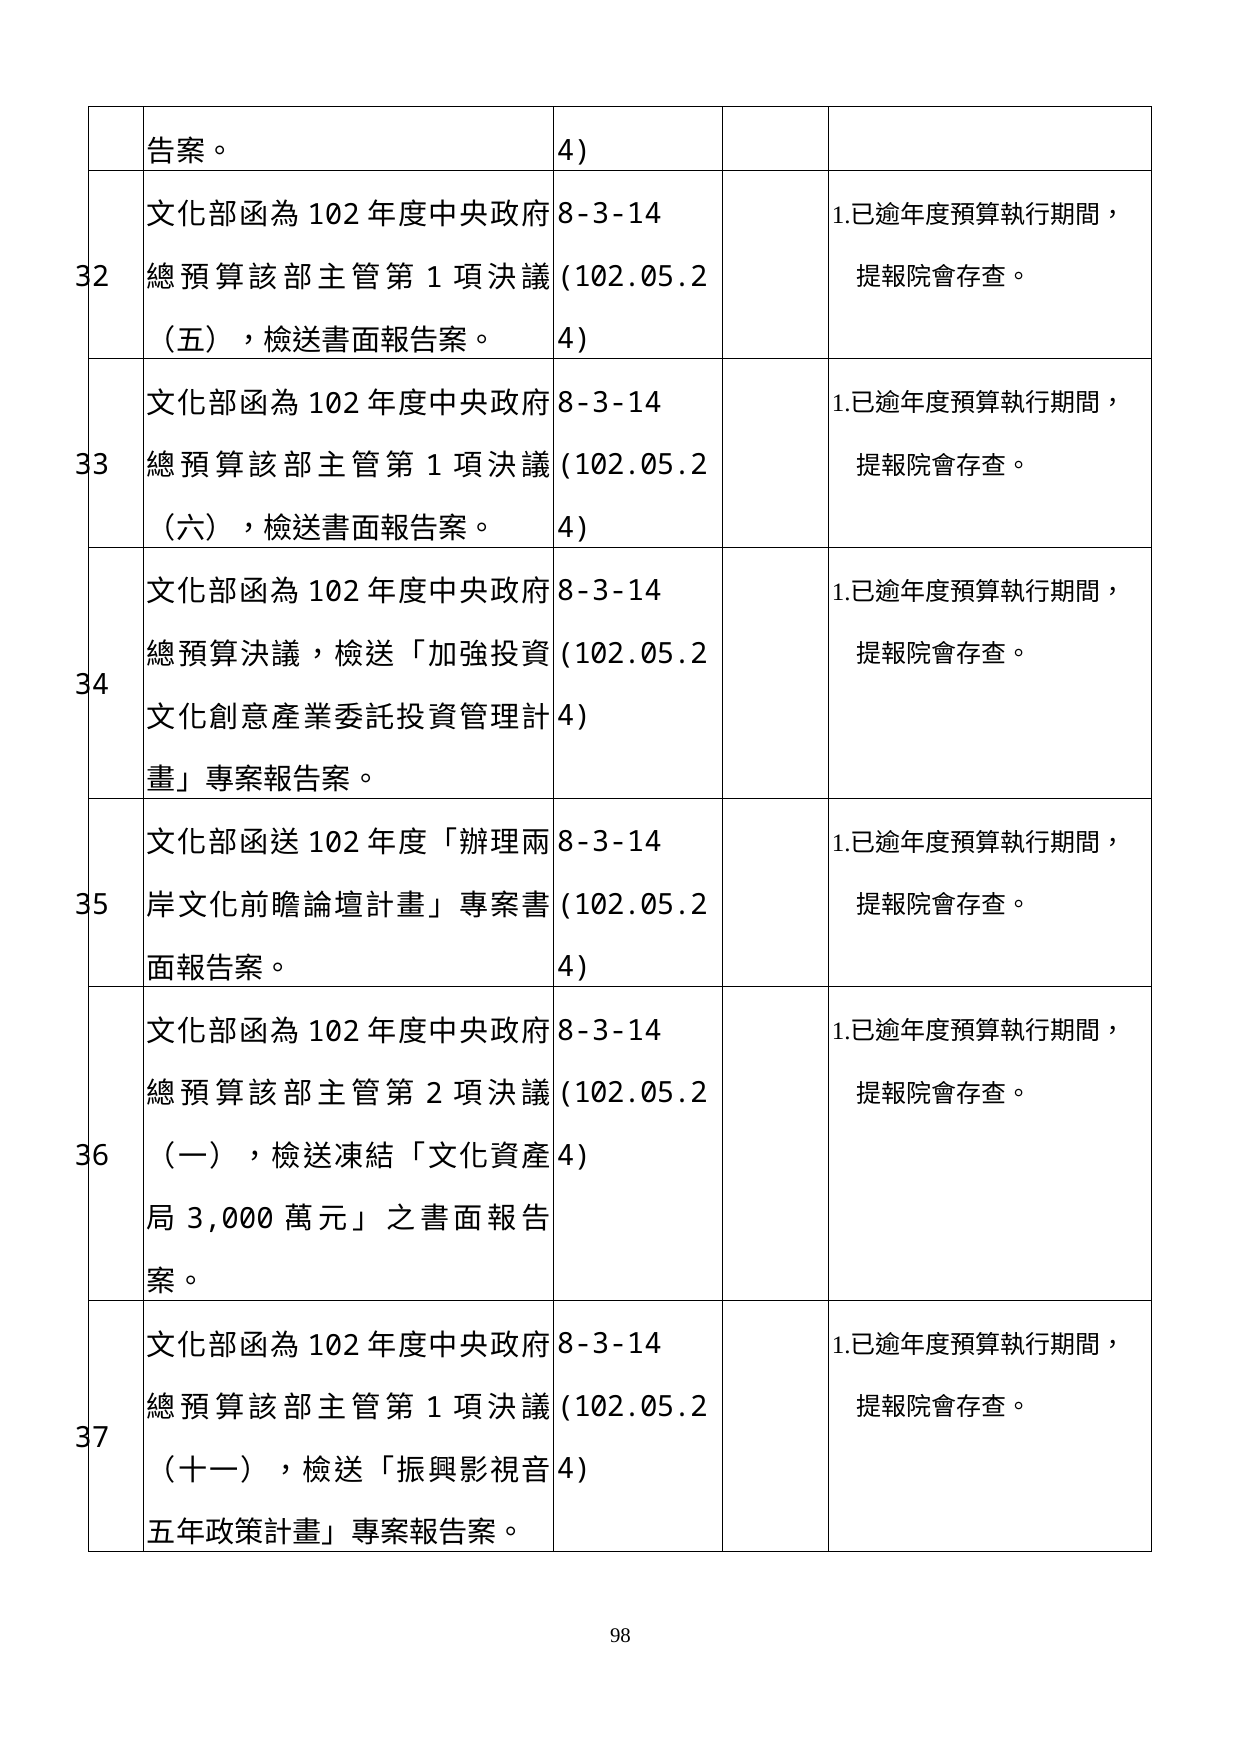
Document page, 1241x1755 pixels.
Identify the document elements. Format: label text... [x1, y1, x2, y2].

table_cell 8-3-14 (102.05.24) [554, 359, 722, 547]
table_cell 1.已逾年度預算執行期間，提報院會存查。 [829, 359, 1151, 547]
table_cell [89, 1301, 143, 1551]
table_cell 8-3-14 (102.05.24) [554, 548, 722, 798]
table_cell [723, 548, 828, 798]
table_cell 文化部函為102年度中央政府總預算該部主管第1項決議（五），檢送書面報告案。 [144, 171, 553, 358]
table_cell 1.已逾年度預算執行期間，提報院會存查。 [829, 987, 1151, 1300]
table_cell 4) [554, 107, 722, 169]
table_cell 8-3-14 (102.05.24) [554, 987, 722, 1300]
table_cell 1.已逾年度預算執行期間，提報院會存查。 [829, 548, 1151, 798]
table_cell [89, 548, 143, 798]
table_cell [723, 1301, 828, 1551]
table_cell [723, 799, 828, 986]
table_cell [723, 987, 828, 1300]
table_cell 文化部函為102年度中央政府總預算該部主管第2項決議（一），檢送凍結「文化資產局3,000萬元」之書面報告案。 [144, 987, 553, 1300]
table_cell [723, 171, 828, 358]
table_cell 文化部函送102年度「辦理兩岸文化前瞻論壇計畫」專案書面報告案。 [144, 799, 553, 986]
table_cell 1.已逾年度預算執行期間，提報院會存查。 [829, 171, 1151, 358]
table_cell 8-3-14 (102.05.24) [554, 799, 722, 986]
table_cell [89, 107, 143, 169]
table_cell 1.已逾年度預算執行期間，提報院會存查。 [829, 1301, 1151, 1551]
table_cell [723, 359, 828, 547]
table_cell 文化部函為102年度中央政府總預算該部主管第1項決議（十一），檢送「振興影視音五年政策計畫」專案報告案。 [144, 1301, 553, 1551]
table_cell [89, 987, 143, 1300]
table_cell 文化部函為102年度中央政府總預算決議，檢送「加強投資文化創意產業委託投資管理計畫」專案報告案。 [144, 548, 553, 798]
table_cell 告案。 [144, 107, 553, 169]
table_cell 1.已逾年度預算執行期間，提報院會存查。 [829, 799, 1151, 986]
table_cell 8-3-14 (102.05.24) [554, 1301, 722, 1551]
table_cell [829, 107, 1151, 169]
table_cell [89, 171, 143, 358]
table_cell 文化部函為102年度中央政府總預算該部主管第1項決議（六），檢送書面報告案。 [144, 359, 553, 547]
table_cell 8-3-14 (102.05.24) [554, 171, 722, 358]
table_cell [89, 359, 143, 547]
table_cell [89, 799, 143, 986]
table_cell [723, 107, 828, 169]
